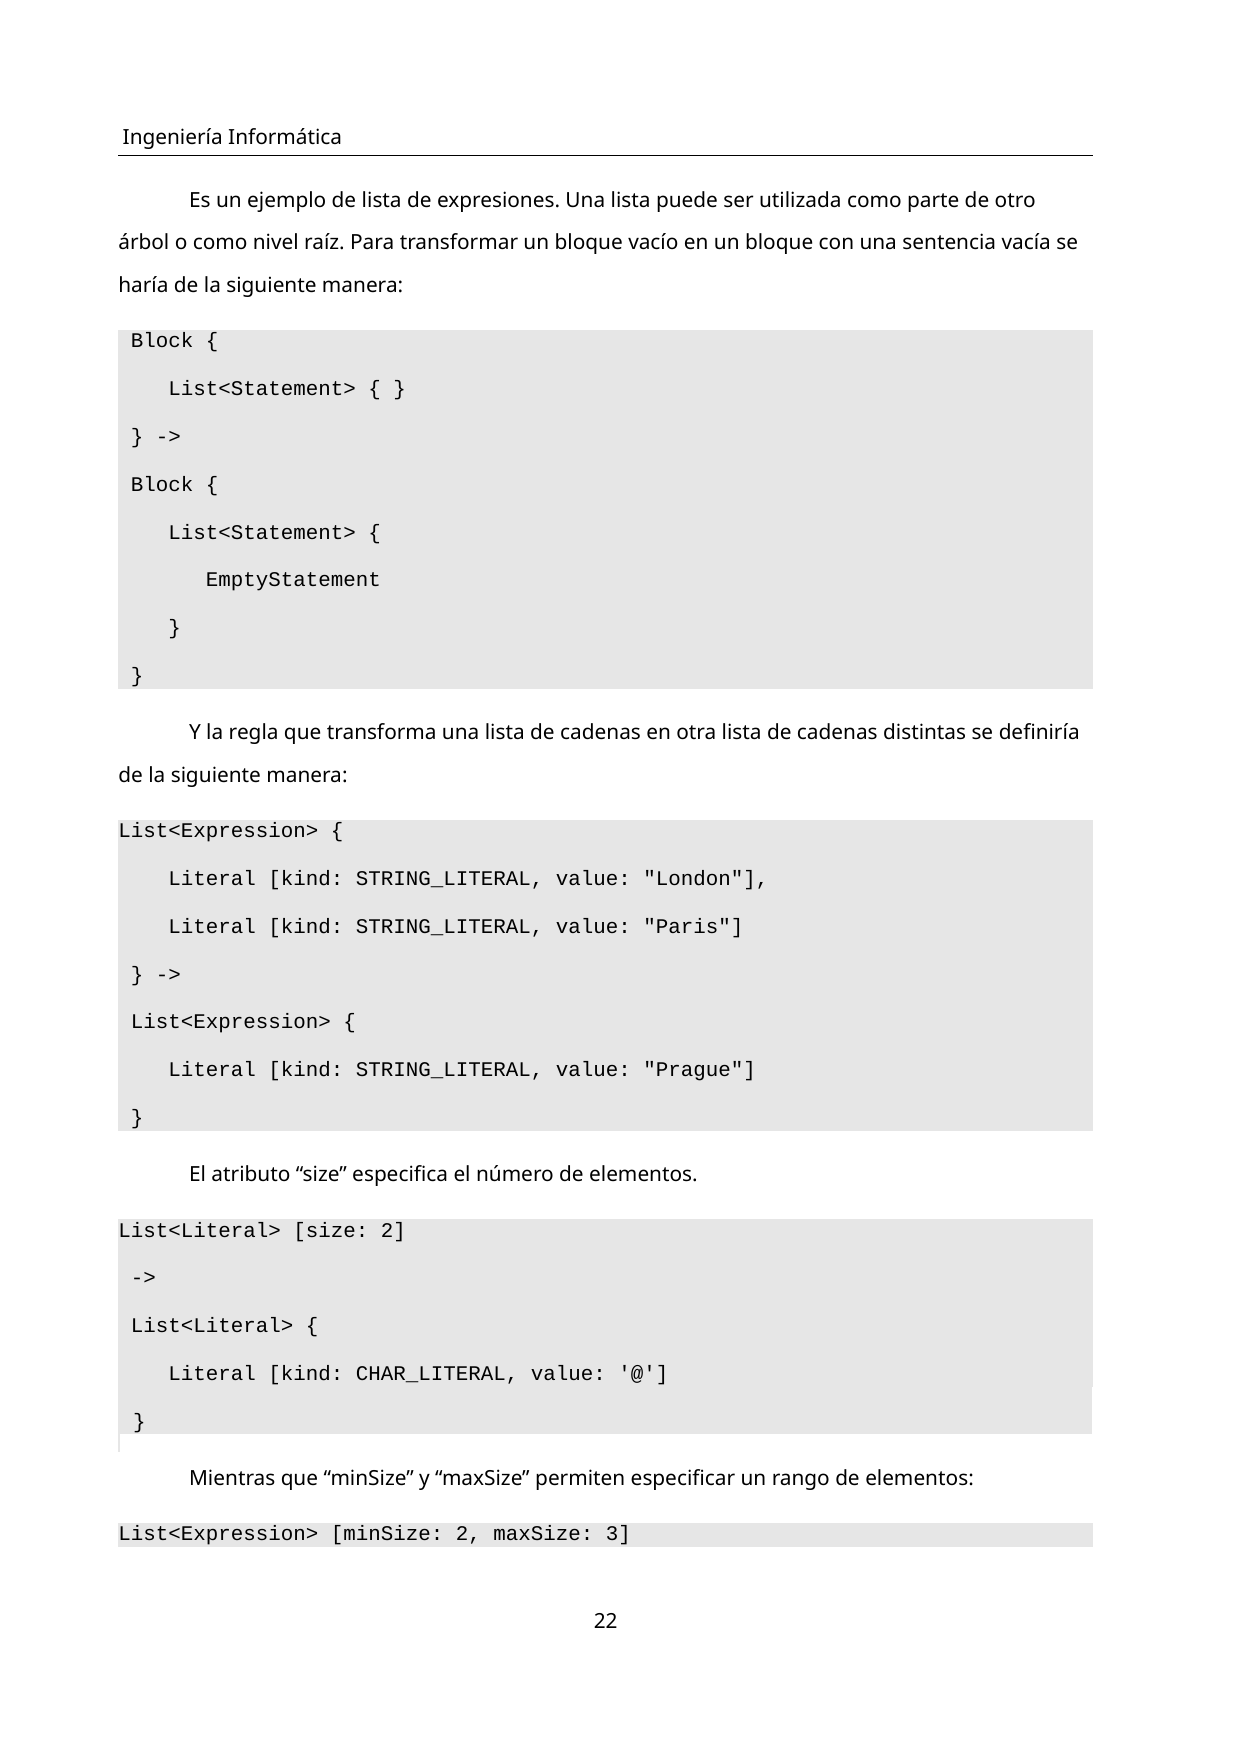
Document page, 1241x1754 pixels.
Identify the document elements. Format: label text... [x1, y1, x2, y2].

text Literal [kind: CHAR_LITERAL, value: '@'] [118, 1363, 1093, 1387]
text Y la regla que transforma una lista de cadenas en otra lista de cadenas distintas se definiría de la siguiente manera: [118, 717, 1093, 788]
text Block { [118, 474, 1093, 497]
text List<Literal> [size: 2] [118, 1219, 1093, 1243]
text Literal [kind: STRING_LITERAL, value: "London"], [118, 868, 1093, 892]
text } [118, 1411, 1093, 1434]
text Literal [kind: STRING_LITERAL, value: "Paris"] [118, 916, 1093, 939]
text List<Literal> { [118, 1315, 1093, 1339]
text El atributo “size” especifica el número de elementos. [118, 1159, 1093, 1188]
text Literal [kind: STRING_LITERAL, value: "Prague"] [118, 1059, 1093, 1083]
text } [118, 665, 1093, 689]
text List<Statement> { [118, 522, 1093, 545]
text Block { [118, 330, 1093, 354]
text -> [118, 1267, 1093, 1291]
text EmptyStatement [118, 569, 1093, 593]
text } -> [118, 964, 1093, 987]
text List<Expression> { [118, 1011, 1093, 1035]
text List<Statement> { } [118, 378, 1093, 402]
text } -> [118, 426, 1093, 450]
text Es un ejemplo de lista de expresiones. Una lista puede ser utilizada como parte de otro árbol o como nivel raíz. Para transformar un bloque vacío en un bloque con una sentencia vacía se haría de la siguiente manera: [118, 185, 1093, 298]
text List<Expression> { [118, 820, 1093, 844]
text Mientras que “minSize” y “maxSize” permiten especificar un rango de elementos: [118, 1463, 1093, 1491]
text List<Expression> [minSize: 2, maxSize: 3] [118, 1523, 1093, 1547]
text } [118, 1107, 1093, 1131]
text } [118, 617, 1093, 641]
